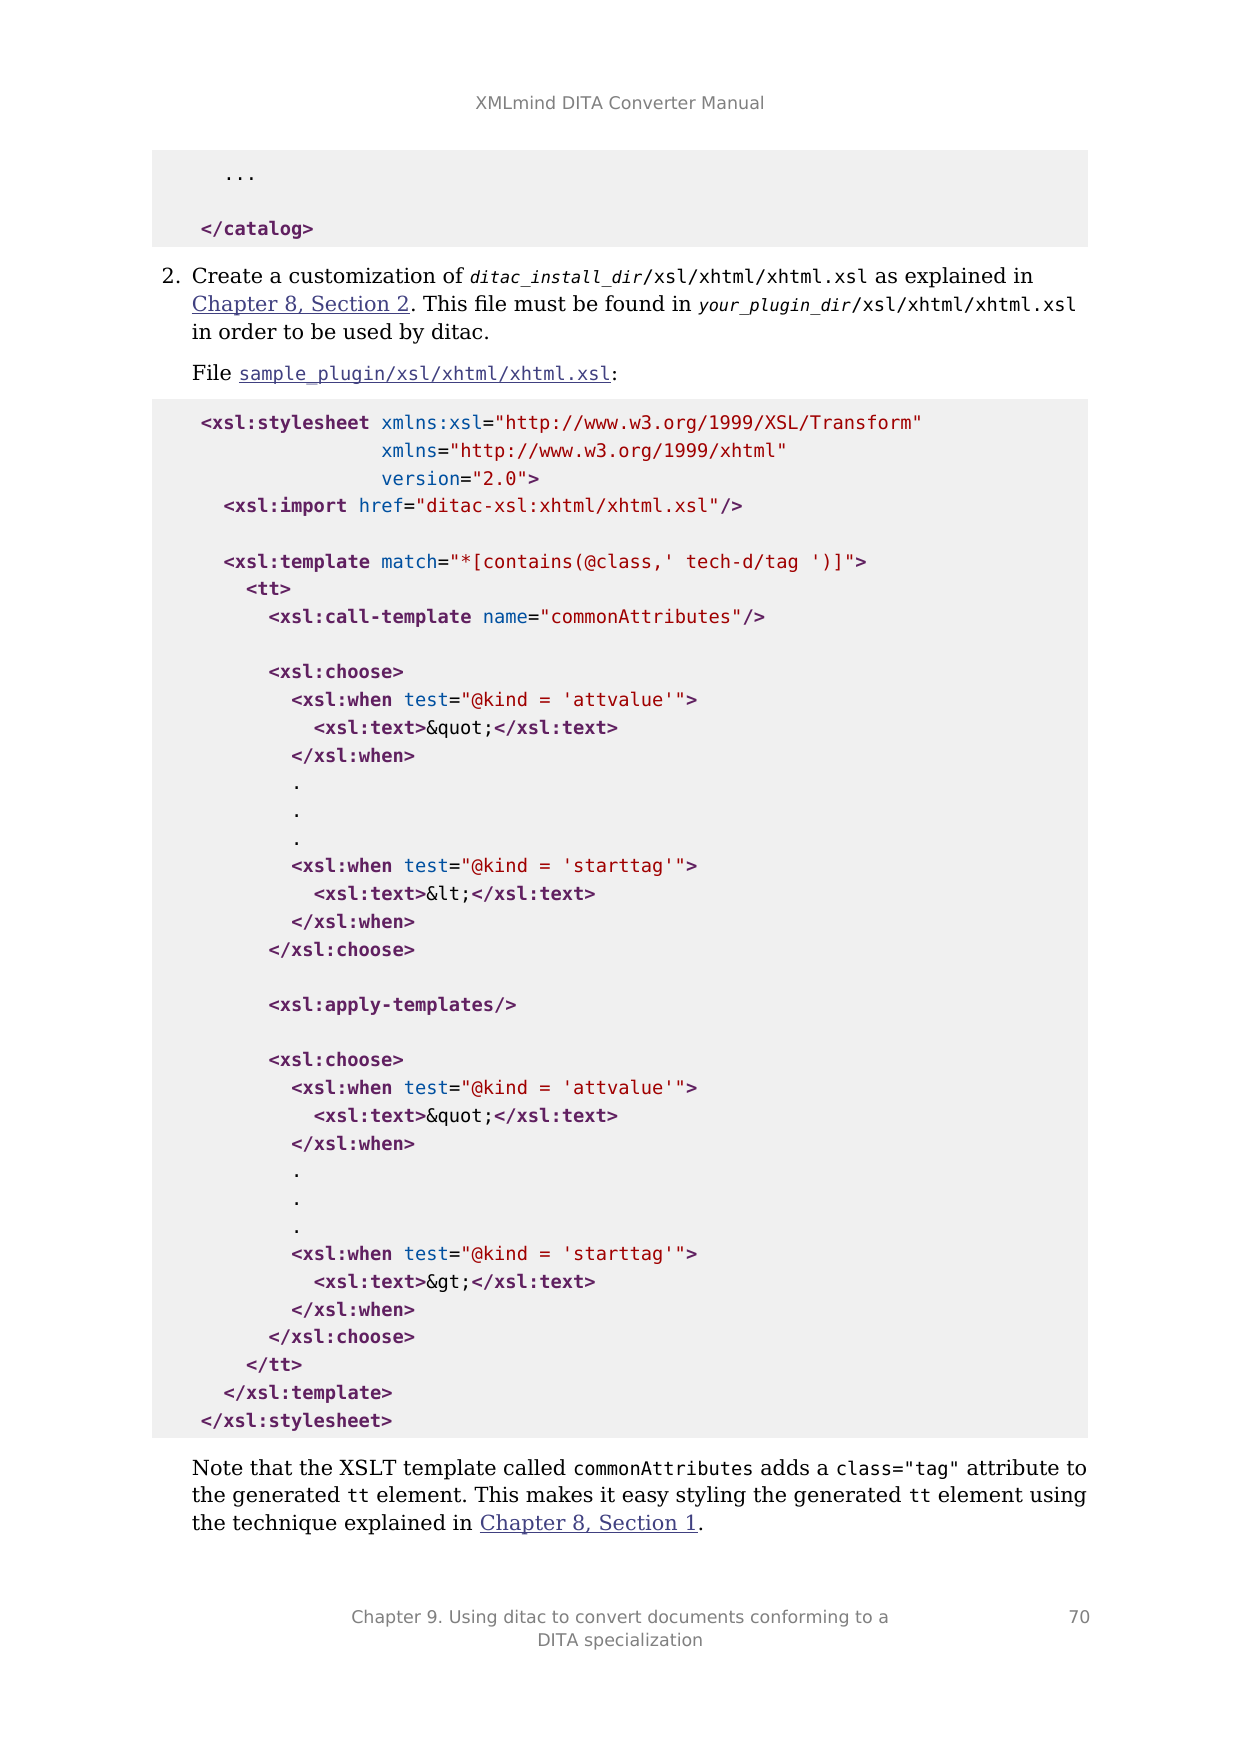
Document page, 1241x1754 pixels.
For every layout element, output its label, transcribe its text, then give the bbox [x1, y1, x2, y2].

list File sample_plugin/xsl/xhtml/xhtml.xsl: [150, 358, 1090, 385]
list Create a customization of ditac_install_dir/xsl/xhtml/xhtml.xsl as explained in Chapter 8, Section 2. This file must be found in your_plugin_dir/xsl/xhtml/xhtml.xsl in order to be used by ditac. [150, 261, 1090, 344]
list ... </catalog> [152, 150, 1088, 247]
list <xsl:stylesheet xmlns:xsl="http://www.w3.org/1999/XSL/Transform" xmlns="http://www.w3.org/1999/xhtml" version="2.0"> <xsl:import href="ditac-xsl:xhtml/xhtml.xsl"/> <xsl:template match="*[contains(@class,' tech-d/tag ')]"> <tt> <xsl:call-template name="commonAttributes"/> <xsl:choose> <xsl:when test="@kind = 'attvalue'"> <xsl:text>&quot;</xsl:text> </xsl:when> . . . <xsl:when test="@kind = 'starttag'"> <xsl:text>&lt;</xsl:text> </xsl:when> </xsl:choose> <xsl:apply-templates/> <xsl:choose> <xsl:when test="@kind = 'attvalue'"> <xsl:text>&quot;</xsl:text> </xsl:when> . . . <xsl:when test="@kind = 'starttag'"> <xsl:text>&gt;</xsl:text> </xsl:when> </xsl:choose> </tt> </xsl:template> </xsl:stylesheet> [152, 399, 1088, 1438]
list Note that the XSLT template called commonAttributes adds a class="tag" attribute to the generated tt element. This makes it easy styling the generated tt element using the technique explained in Chapter 8, Section 1. [150, 1452, 1090, 1535]
